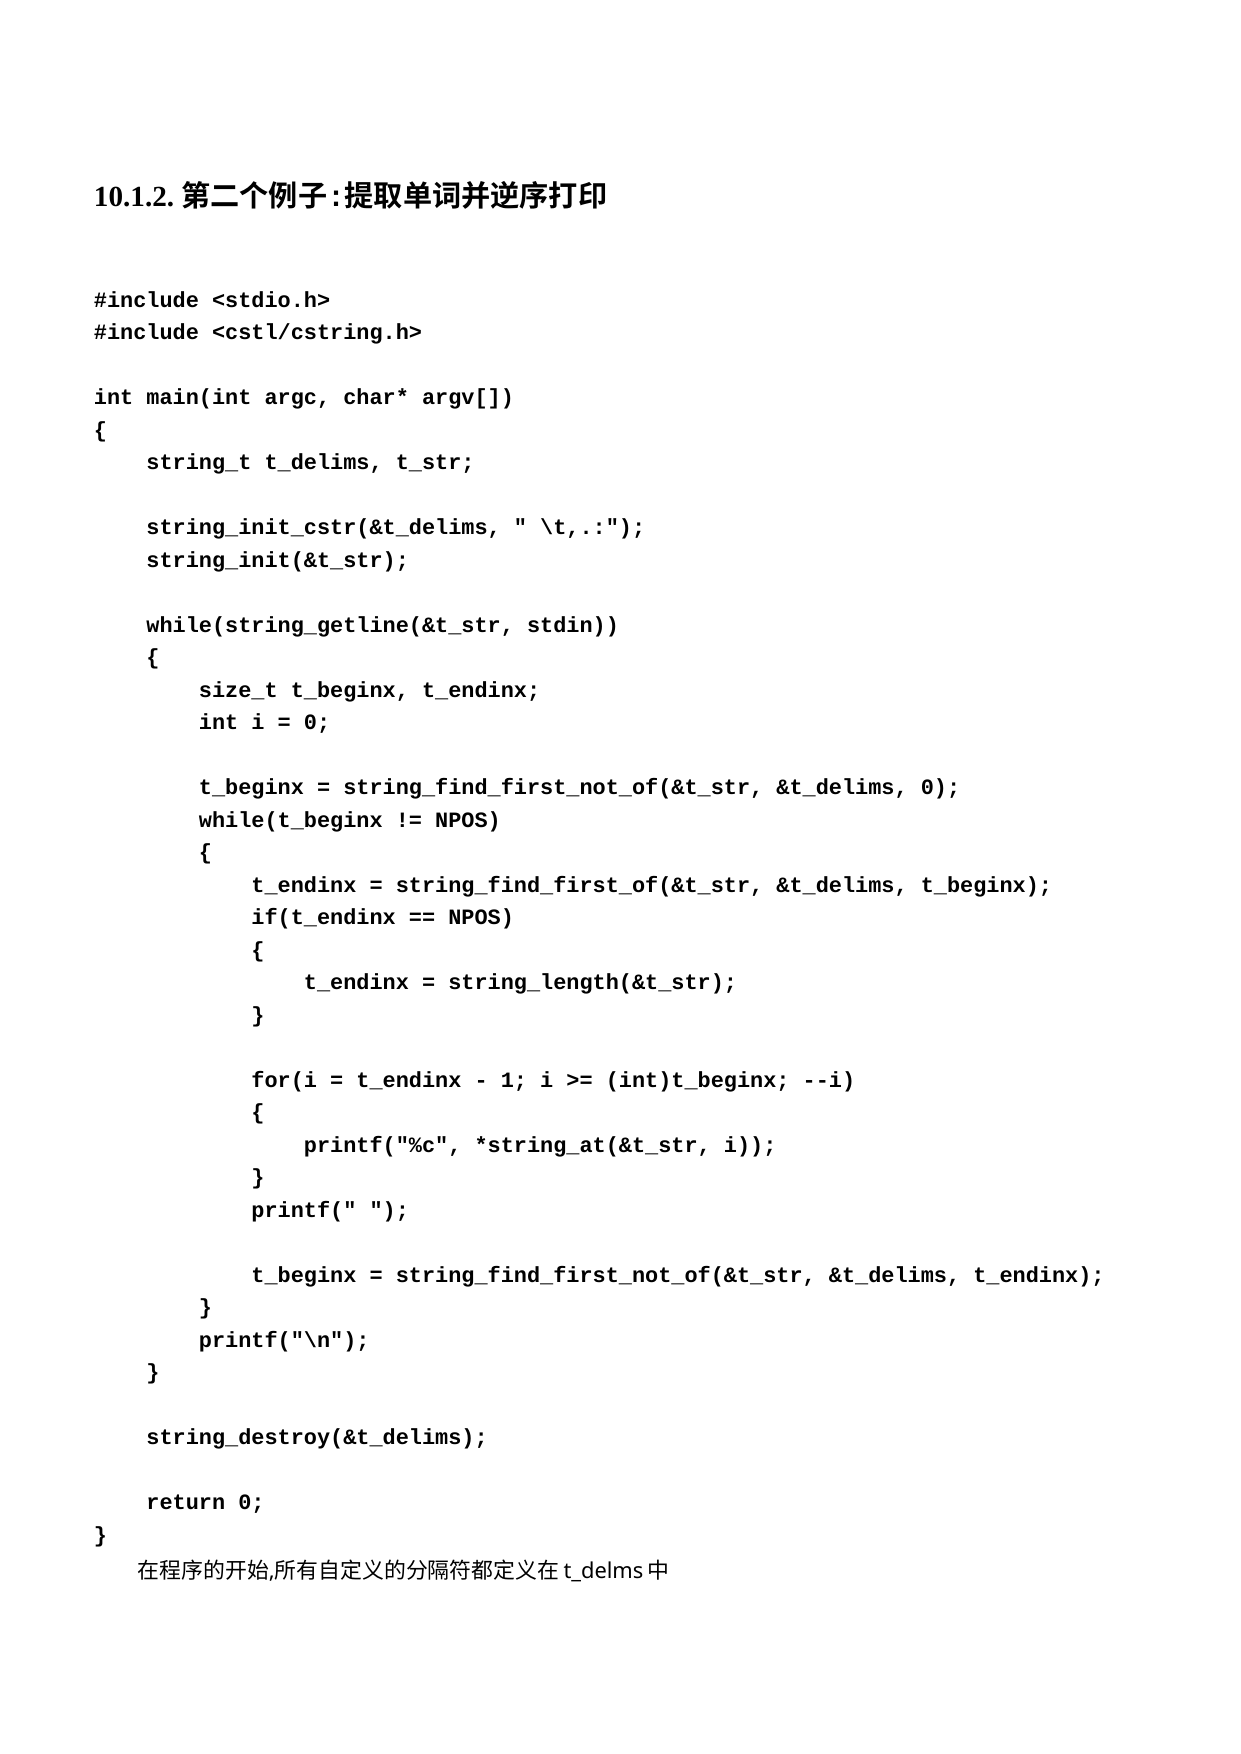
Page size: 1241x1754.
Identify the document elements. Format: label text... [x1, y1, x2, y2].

text { [94, 642, 1144, 675]
text t_beginx = string_find_first_not_of(&t_str, &t_delims, 0); [94, 772, 1144, 805]
text int i = 0; [94, 707, 1144, 740]
text int main(int argc, char* argv[]) [94, 382, 1144, 415]
text { [94, 935, 1144, 967]
text t_endinx = string_length(&t_str); [94, 967, 1144, 1000]
text } [94, 1292, 1144, 1325]
subtitle 第二个例子:提取单词并逆序打印 [94, 162, 1144, 227]
text printf(" "); [94, 1195, 1144, 1227]
text } [94, 1000, 1144, 1032]
text string_t t_delims, t_str; [94, 447, 1144, 480]
text printf("%c", *string_at(&t_str, i)); [94, 1130, 1144, 1162]
text string_destroy(&t_delims); [94, 1422, 1144, 1455]
text while(t_beginx != NPOS) [94, 805, 1144, 837]
text { [94, 415, 1144, 447]
text return 0; [94, 1487, 1144, 1520]
text } [94, 1162, 1144, 1195]
text { [94, 837, 1144, 870]
text while(string_getline(&t_str, stdin)) [94, 610, 1144, 642]
text 在程序的开始,所有自定义的分隔符都定义在t_delms中 [94, 1552, 1144, 1585]
text if(t_endinx == NPOS) [94, 902, 1144, 935]
text t_beginx = string_find_first_not_of(&t_str, &t_delims, t_endinx); [94, 1260, 1144, 1292]
text for(i = t_endinx - 1; i >= (int)t_beginx; --i) [94, 1065, 1144, 1097]
text #include <cstl/cstring.h> [94, 317, 1144, 350]
text { [94, 1097, 1144, 1130]
text } [94, 1357, 1144, 1390]
text printf("\n"); [94, 1325, 1144, 1357]
text #include <stdio.h> [94, 285, 1144, 317]
text t_endinx = string_find_first_of(&t_str, &t_delims, t_beginx); [94, 870, 1144, 902]
text } [94, 1520, 1144, 1552]
text string_init_cstr(&t_delims, " \t,.:"); [94, 512, 1144, 545]
text string_init(&t_str); [94, 545, 1144, 577]
text size_t t_beginx, t_endinx; [94, 675, 1144, 707]
